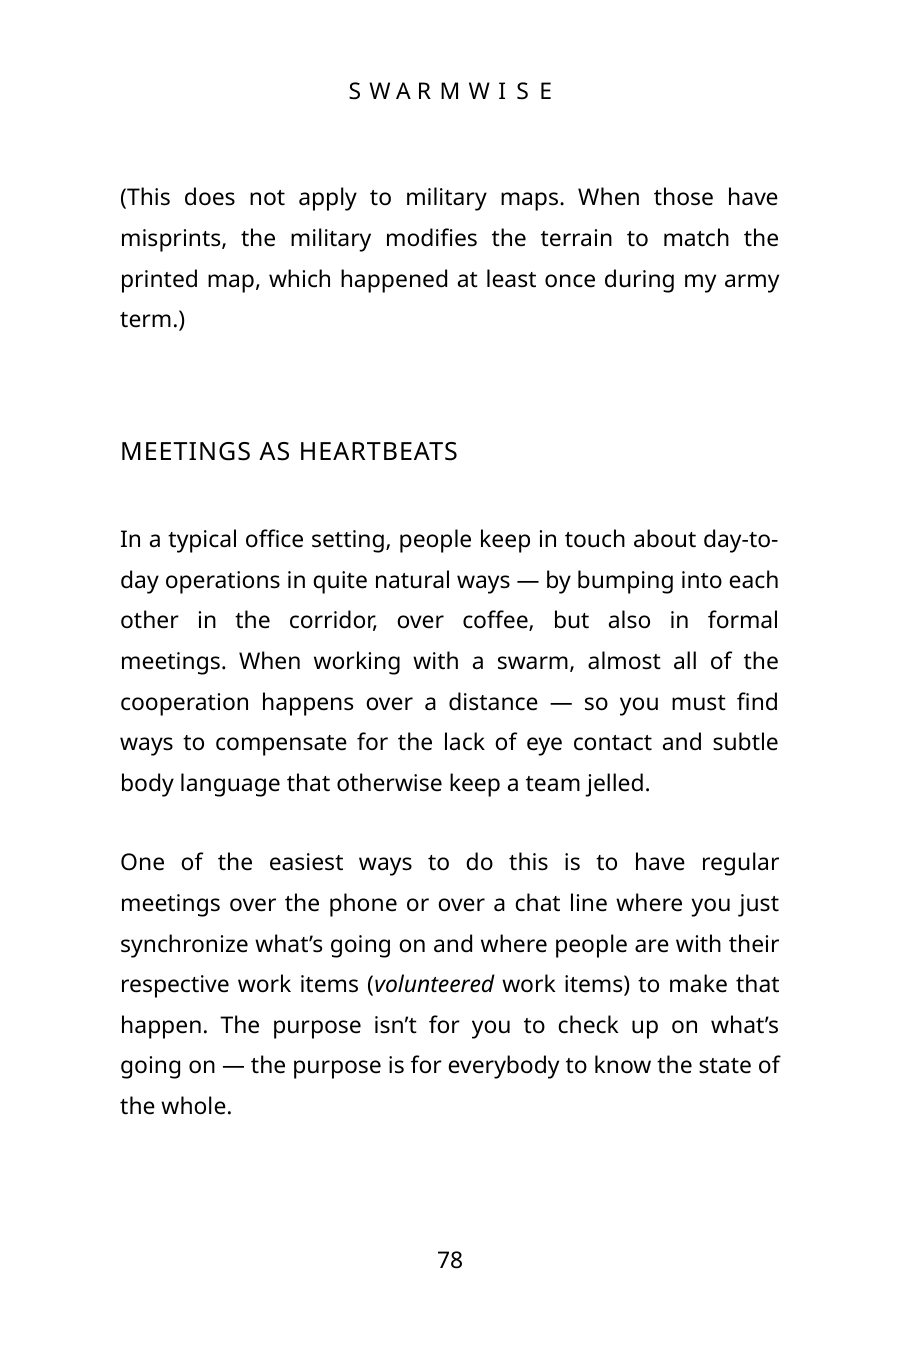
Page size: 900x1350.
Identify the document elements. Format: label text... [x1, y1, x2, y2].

text One of the easiest ways to do this is to have regular meetings over the phone or over a chat line where you just synchronize what’s going on and where people are with their respective work items (volunteered work items) to make that happen. The purpose isn’t for you to check up on what’s going on — the purpose is for everybody to know the state of the whole. [120, 846, 780, 1121]
subtitle Meetings as heartbeats [120, 434, 780, 468]
text In a typical office setting, people keep in touch about day-to-day operations in quite natural ways — by bumping into each other in the corridor, over coffee, but also in formal meetings. When working with a swarm, almost all of the cooperation happens over a distance — so you must find ways to compensate for the lack of eye contact and subtle body language that otherwise keep a team jelled. [120, 523, 780, 798]
text (This does not apply to military maps. When those have misprints, the military modifies the terrain to match the printed map, which happened at least once during my army term.) [120, 181, 780, 334]
